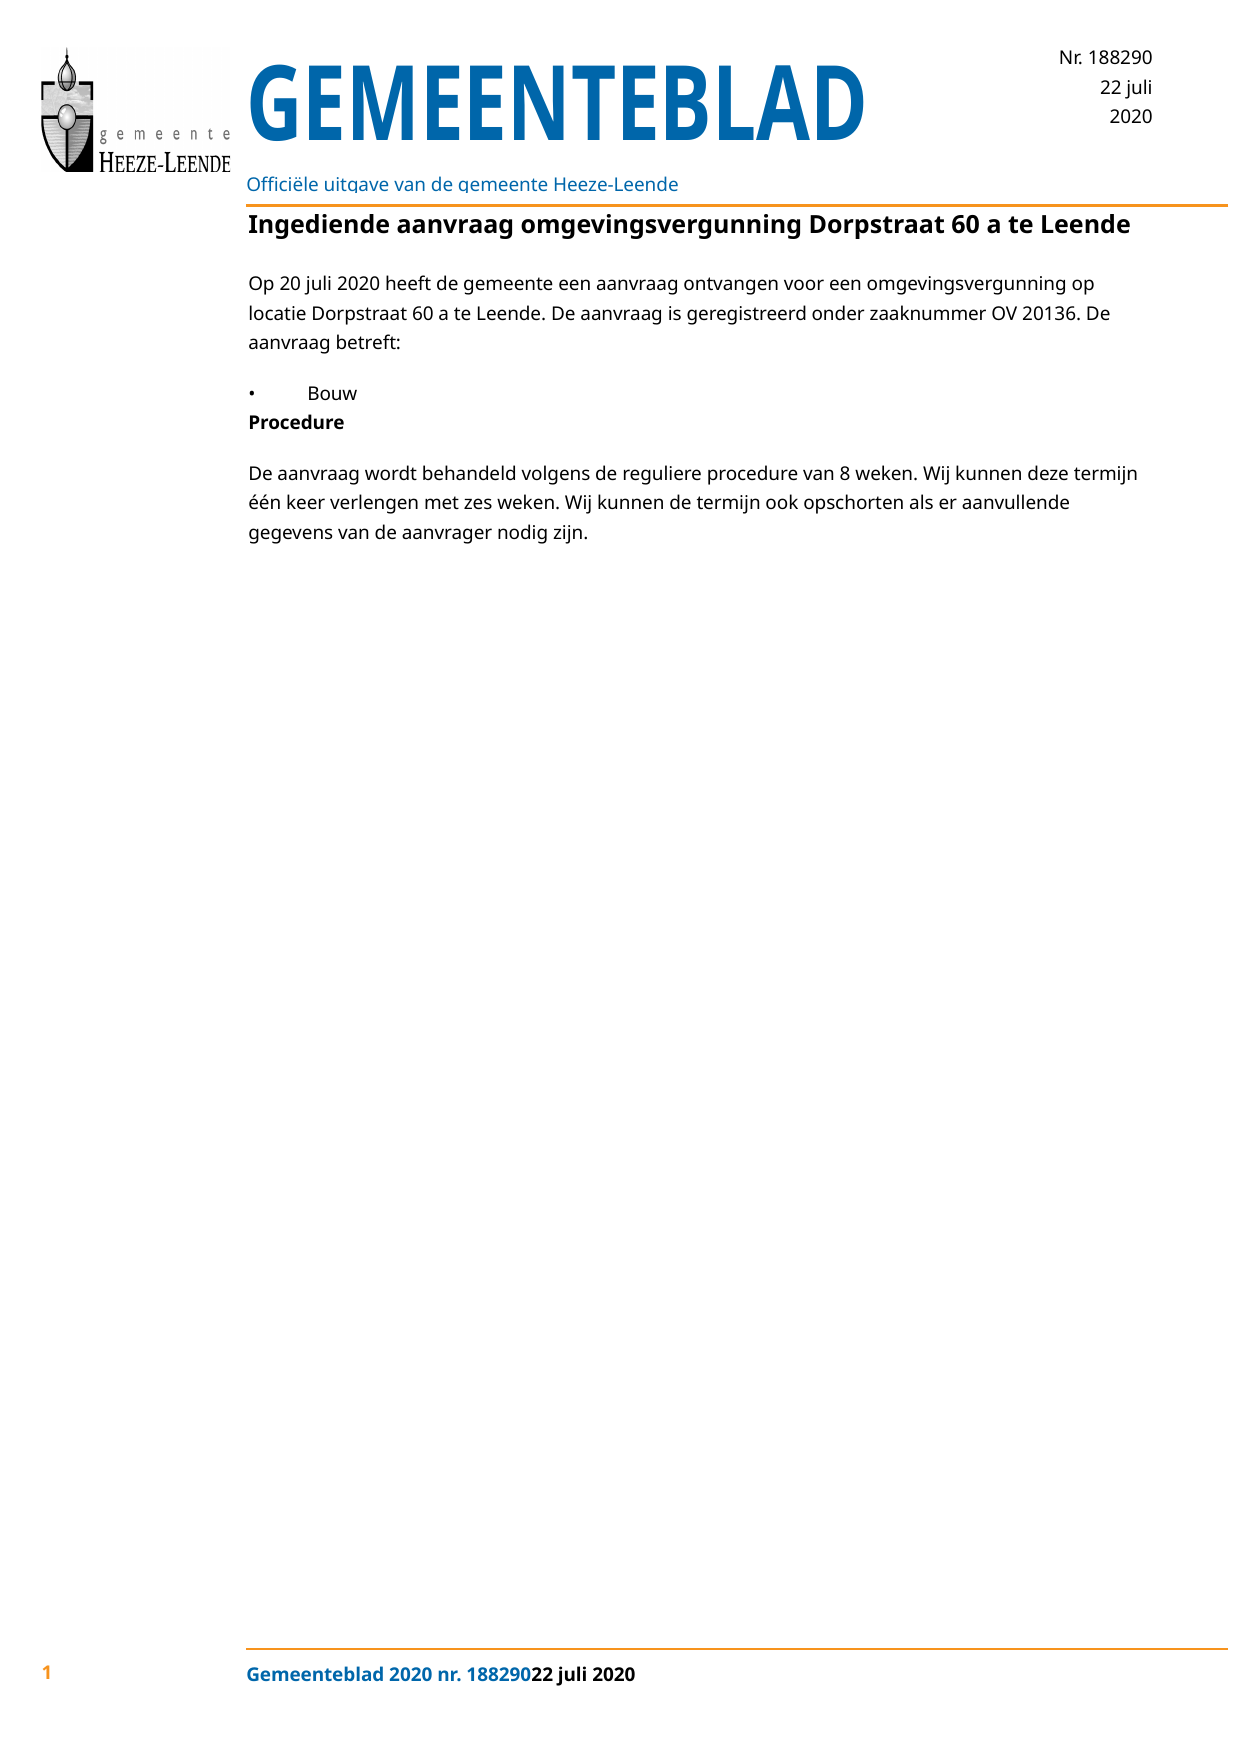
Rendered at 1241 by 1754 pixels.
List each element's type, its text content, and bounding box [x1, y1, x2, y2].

list Bouw [248, 380, 1152, 406]
text De aanvraag wordt behandeld volgens de reguliere procedure van 8 weken. Wij kunnen deze termijn één keer verlengen met zes weken. Wij kunnen de termijn ook opschorten als er aanvullende gegevens van de aanvrager nodig zijn. [248, 460, 1152, 545]
text Procedure [248, 409, 1152, 435]
text Op 20 juli 2020 heeft de gemeente een aanvraag ontvangen voor een omgevingsvergunning op locatie Dorpstraat 60 a te Leende. De aanvraag is geregistreerd onder zaaknummer OV 20136. De aanvraag betreft: [248, 270, 1152, 355]
text Ingediende aanvraag omgevingsvergunning Dorpstraat 60 a te Leende [248, 207, 1152, 241]
picture [41, 47, 231, 172]
